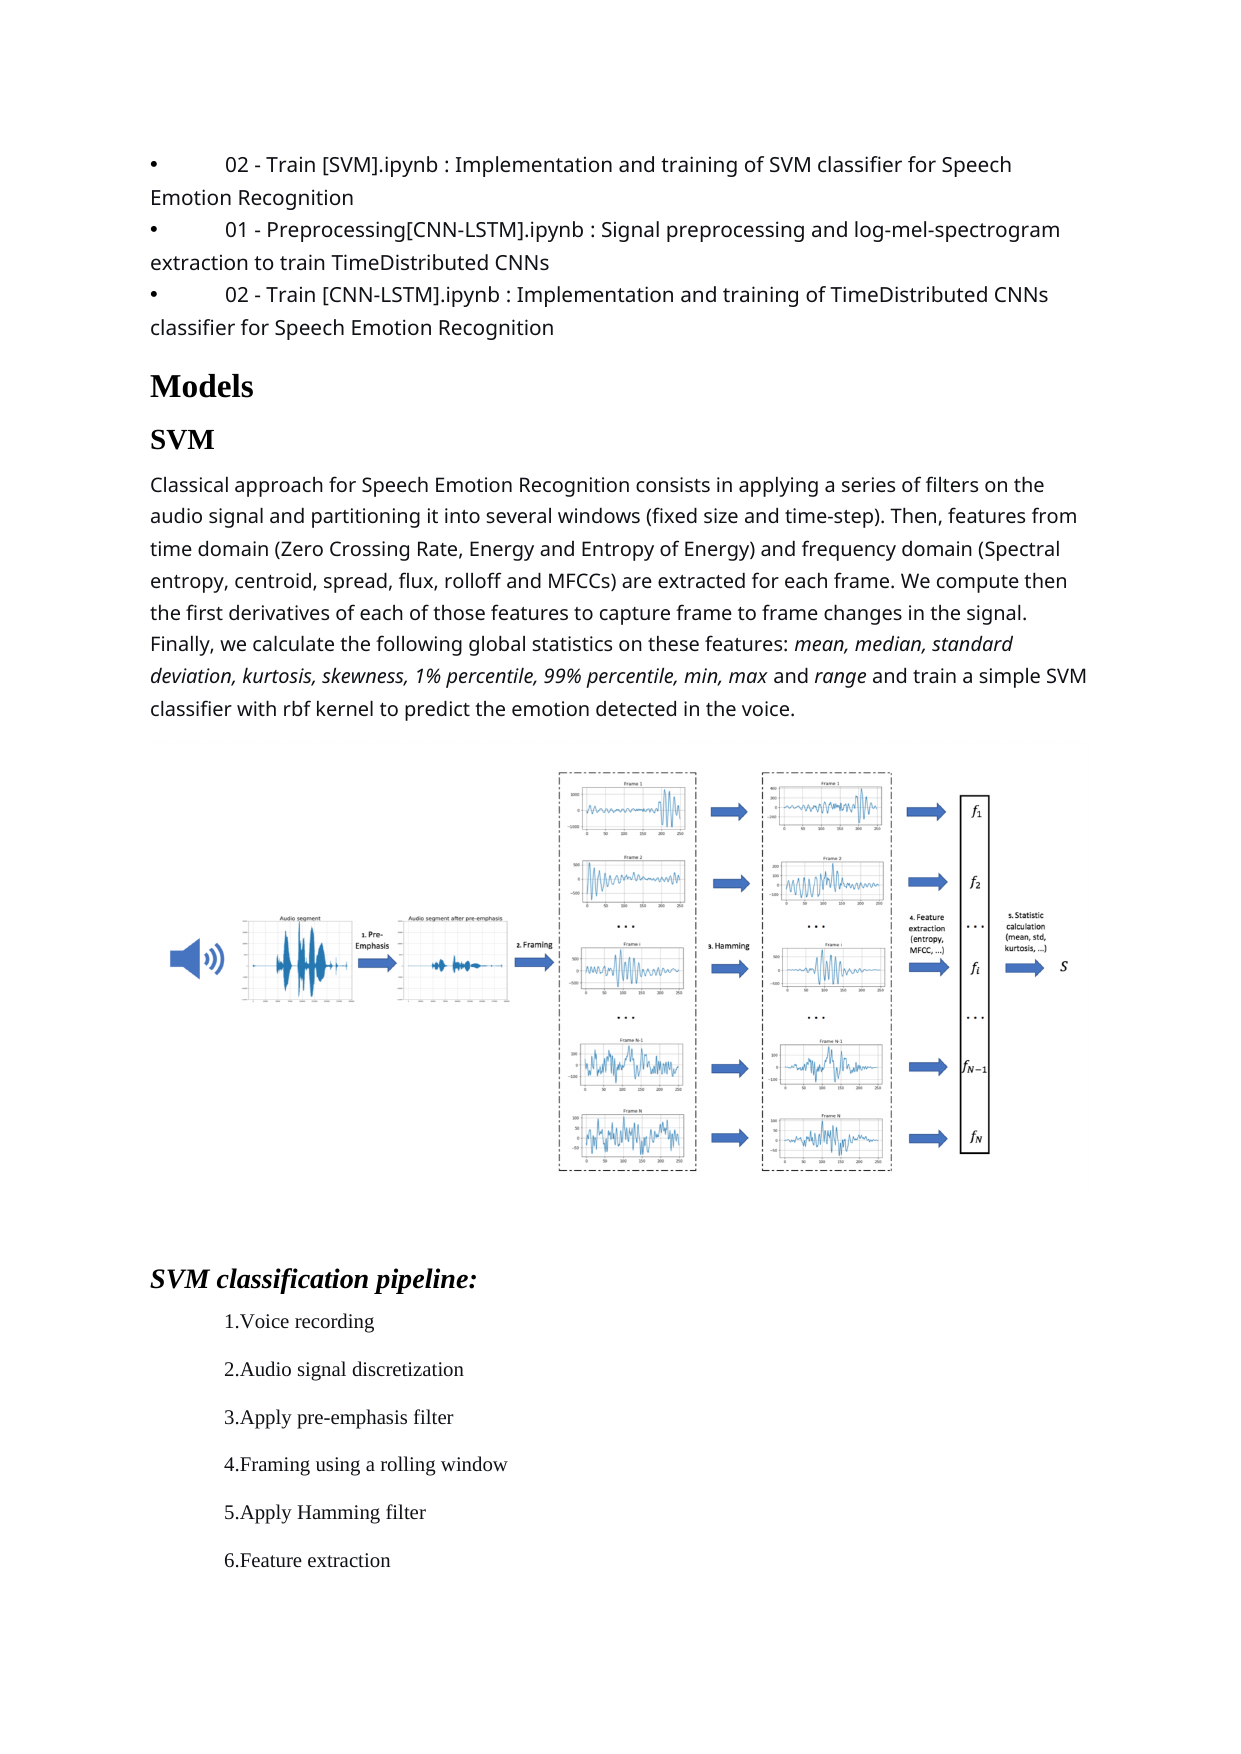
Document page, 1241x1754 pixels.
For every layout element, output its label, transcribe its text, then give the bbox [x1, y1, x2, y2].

list Audio signal discretization [150, 1357, 1090, 1381]
subtitle Models [150, 366, 1090, 405]
list Feature extraction [150, 1547, 1090, 1572]
list Voice recording [150, 1309, 1090, 1333]
list Apply pre-emphasis filter [150, 1405, 1090, 1429]
list 01 - Preprocessing[CNN-LSTM].ipynb : Signal preprocessing and log-mel-spectrogram extraction to train TimeDistributed CNNs [150, 215, 1090, 276]
list 02 - Train [SVM].ipynb : Implementation and training of SVM classifier for Speech Emotion Recognition [150, 150, 1090, 211]
subtitle SVM classification pipeline: [150, 1262, 1090, 1294]
text Classical approach for Speech Emotion Recognition consists in applying a series of filters on the audio signal and partitioning it into several windows (fixed size and time-step). Then, features from time domain (Zero Crossing Rate, Energy and Entropy of Energy) and frequency domain (Spectral entropy, centroid, spread, flux, rolloff and MFCCs) are extracted for each frame. We compute then the first derivatives of each of those features to capture frame to frame changes in the signal. Finally, we calculate the following global statistics on these features: mean, median, standard deviation, kurtosis, skewness, 1% percentile, 99% percentile, min, max and range and train a simple SVM classifier with rbf kernel to predict the emotion detected in the voice. [150, 471, 1090, 722]
list 02 - Train [CNN-LSTM].ipynb : Implementation and training of TimeDistributed CNNs classifier for Speech Emotion Recognition [150, 280, 1090, 341]
list Framing using a rolling window [150, 1452, 1090, 1476]
subtitle SVM [150, 422, 1090, 456]
picture [150, 740, 1091, 1193]
list Apply Hamming filter [150, 1500, 1090, 1524]
